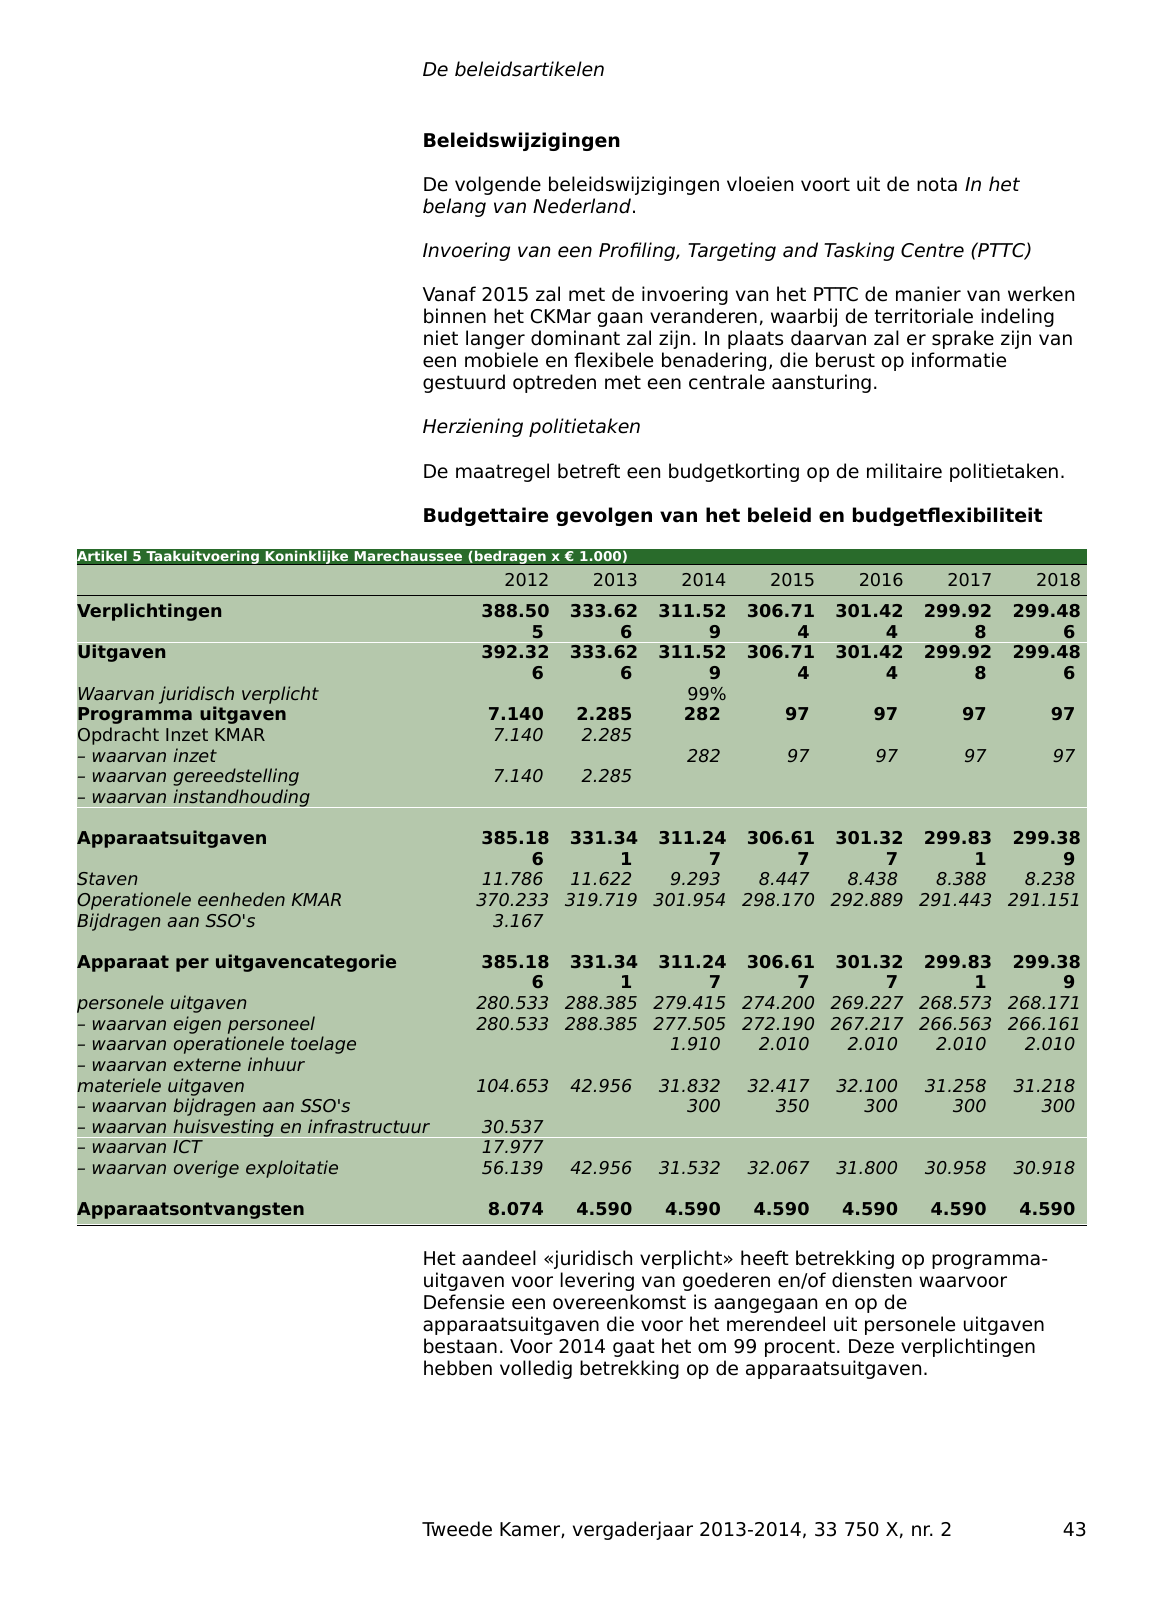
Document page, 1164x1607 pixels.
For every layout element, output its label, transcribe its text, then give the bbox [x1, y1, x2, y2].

table_cell 300 [909, 1096, 998, 1117]
table_cell [644, 911, 732, 931]
table_cell 97 [732, 704, 821, 725]
table_cell [821, 911, 909, 931]
table_cell 8.238 [998, 869, 1087, 890]
table_cell [998, 931, 1087, 952]
table_cell 298.170 [732, 890, 821, 911]
table_cell – waarvan overige exploitatie [77, 1158, 466, 1179]
table_cell 4.590 [555, 1199, 644, 1224]
table_cell 4.590 [821, 1199, 909, 1224]
table_cell 299.486 [998, 596, 1087, 642]
table_cell [555, 746, 644, 766]
table_cell [77, 931, 466, 952]
table_cell 306.617 [732, 828, 821, 869]
table_cell 392.326 [466, 643, 555, 684]
table_cell Apparaatsuitgaven [77, 828, 466, 869]
table_cell 30.537 [466, 1117, 555, 1137]
table_cell 311.529 [644, 643, 732, 684]
table_cell 31.832 [644, 1076, 732, 1096]
table_cell [821, 1138, 909, 1158]
table_cell [821, 1117, 909, 1137]
table_cell [555, 684, 644, 704]
text Vanaf 2015 zal met de invoering van het PTTC de manier van werken binnen het CKMar gaan veranderen, waarbij de territoriale indeling niet langer dominant zal zijn. In plaats daarvan zal er sprake zijn van een mobiele en flexibele benadering, die berust op informatie gestuurd optreden met een centrale aansturing. [422, 284, 1087, 394]
table_cell 4.590 [909, 1199, 998, 1224]
table_cell 104.653 [466, 1076, 555, 1096]
table_cell [998, 1138, 1087, 1158]
table_cell 266.161 [998, 1014, 1087, 1034]
table_cell [466, 931, 555, 952]
table_cell – waarvan eigen personeel [77, 1014, 466, 1034]
table_cell materiele uitgaven [77, 1076, 466, 1096]
table_cell [77, 565, 466, 595]
table_cell 7.140 [466, 766, 555, 787]
table_cell [555, 1117, 644, 1137]
table_cell [998, 787, 1087, 807]
table_cell 97 [909, 704, 998, 725]
table_cell 2016 [821, 565, 909, 595]
table_cell [466, 684, 555, 704]
table_cell [555, 1138, 644, 1158]
table_cell [998, 911, 1087, 931]
table_cell 2013 [555, 565, 644, 595]
table_cell [998, 808, 1087, 828]
table_cell [732, 1117, 821, 1137]
table_cell [644, 725, 732, 746]
table_cell – waarvan operationele toelage [77, 1034, 466, 1055]
table_cell 300 [644, 1096, 732, 1117]
table_cell 268.171 [998, 993, 1087, 1014]
table_cell Programma uitgaven [77, 704, 466, 725]
table_cell 32.067 [732, 1158, 821, 1179]
table_cell 2.010 [732, 1034, 821, 1055]
table_cell 4.590 [998, 1199, 1087, 1224]
table_cell [909, 787, 998, 807]
table_cell [909, 1055, 998, 1076]
table_cell – waarvan huisvesting en infrastructuur [77, 1117, 466, 1137]
subtitle Beleidswijzigingen [422, 130, 1087, 152]
table_cell [77, 1179, 466, 1199]
table_cell 311.247 [644, 828, 732, 869]
table_cell 291.443 [909, 890, 998, 911]
table_cell Operationele eenheden KMAR [77, 890, 466, 911]
table_cell 333.626 [555, 643, 644, 684]
table_cell 333.626 [555, 596, 644, 642]
table_cell 97 [821, 704, 909, 725]
table_cell 299.389 [998, 828, 1087, 869]
table_cell Apparaatsontvangsten [77, 1199, 466, 1224]
table_cell [732, 808, 821, 828]
table_cell 306.714 [732, 596, 821, 642]
table_cell 7.140 [466, 704, 555, 725]
table_cell [909, 766, 998, 787]
table_cell 301.327 [821, 952, 909, 993]
table_cell 8.447 [732, 869, 821, 890]
table_cell 99% [644, 684, 732, 704]
table_cell 2.285 [555, 725, 644, 746]
table_cell [644, 1179, 732, 1199]
table_cell [555, 1179, 644, 1199]
table_cell [821, 931, 909, 952]
table_cell 300 [998, 1096, 1087, 1117]
table_cell 266.563 [909, 1014, 998, 1034]
table_cell 301.424 [821, 596, 909, 642]
table_cell [909, 725, 998, 746]
table_cell 306.617 [732, 952, 821, 993]
table_cell [732, 1055, 821, 1076]
table_cell [998, 684, 1087, 704]
table_cell 31.218 [998, 1076, 1087, 1096]
table_cell 97 [998, 746, 1087, 766]
table_cell 301.424 [821, 643, 909, 684]
table_cell 97 [821, 746, 909, 766]
table_cell [909, 808, 998, 828]
table_cell 32.417 [732, 1076, 821, 1096]
table_cell 306.714 [732, 643, 821, 684]
table_cell 274.200 [732, 993, 821, 1014]
table_cell 97 [909, 746, 998, 766]
table_cell 279.415 [644, 993, 732, 1014]
table_cell 31.800 [821, 1158, 909, 1179]
table_cell 97 [732, 746, 821, 766]
table_cell [644, 1138, 732, 1158]
table_cell 4.590 [644, 1199, 732, 1224]
table_cell 370.233 [466, 890, 555, 911]
table_cell Uitgaven [77, 643, 466, 684]
table_cell Waarvan juridisch verplicht [77, 684, 466, 704]
table_cell 17.977 [466, 1138, 555, 1158]
table_cell 8.388 [909, 869, 998, 890]
table_cell Verplichtingen [77, 596, 466, 642]
table_cell [732, 766, 821, 787]
text De volgende beleidswijzigingen vloeien voort uit de nota In het belang van Nederland. [422, 174, 1087, 218]
table_cell 9.293 [644, 869, 732, 890]
table_cell 2017 [909, 565, 998, 595]
table_cell 299.831 [909, 952, 998, 993]
table_cell 30.958 [909, 1158, 998, 1179]
table_cell 292.889 [821, 890, 909, 911]
table_cell [466, 1034, 555, 1055]
table_cell 2015 [732, 565, 821, 595]
table_cell 32.100 [821, 1076, 909, 1096]
table_cell 11.622 [555, 869, 644, 890]
table_cell [998, 1055, 1087, 1076]
table_cell 7.140 [466, 725, 555, 746]
table_cell 280.533 [466, 993, 555, 1014]
table_cell 299.486 [998, 643, 1087, 684]
table_cell Bijdragen aan SSO's [77, 911, 466, 931]
subtitle Budgettaire gevolgen van het beleid en budgetflexibiliteit [422, 505, 1087, 527]
table_cell [998, 725, 1087, 746]
table_cell Staven [77, 869, 466, 890]
table_cell [732, 1179, 821, 1199]
table_cell [466, 1055, 555, 1076]
table_cell [909, 911, 998, 931]
table_cell 272.190 [732, 1014, 821, 1034]
table_cell 267.217 [821, 1014, 909, 1034]
table_cell 299.831 [909, 828, 998, 869]
table_cell [466, 1179, 555, 1199]
table_cell [732, 787, 821, 807]
table_cell 2012 [466, 565, 555, 595]
table_cell [998, 766, 1087, 787]
table_cell – waarvan instandhouding [77, 787, 466, 807]
table_cell 31.258 [909, 1076, 998, 1096]
table_cell 299.928 [909, 643, 998, 684]
table_cell 385.186 [466, 952, 555, 993]
table_cell personele uitgaven [77, 993, 466, 1014]
table_cell 42.956 [555, 1158, 644, 1179]
table_cell 301.954 [644, 890, 732, 911]
table_cell [909, 1138, 998, 1158]
text De maatregel betreft een budgetkorting op de militaire politietaken. [422, 461, 1087, 483]
table_cell [644, 808, 732, 828]
table_cell 97 [998, 704, 1087, 725]
table_cell 2.010 [821, 1034, 909, 1055]
table_cell [732, 931, 821, 952]
table_cell [644, 787, 732, 807]
table_cell [909, 1117, 998, 1137]
table_cell 388.505 [466, 596, 555, 642]
table_cell [909, 1179, 998, 1199]
table_cell 8.074 [466, 1199, 555, 1224]
table_cell 268.573 [909, 993, 998, 1014]
table_cell [821, 808, 909, 828]
table_cell 277.505 [644, 1014, 732, 1034]
table_cell 331.341 [555, 828, 644, 869]
table_cell 291.151 [998, 890, 1087, 911]
table_header Artikel 5 Taakuitvoering Koninklijke Marechaussee (bedragen x € 1.000) [77, 549, 1087, 564]
table_cell 299.389 [998, 952, 1087, 993]
table_cell [555, 911, 644, 931]
table_cell [644, 1117, 732, 1137]
table_cell 4.590 [732, 1199, 821, 1224]
table_cell 385.186 [466, 828, 555, 869]
table_cell 2.285 [555, 704, 644, 725]
table_cell Opdracht Inzet KMAR [77, 725, 466, 746]
table_cell 301.327 [821, 828, 909, 869]
table_cell [466, 787, 555, 807]
table_cell – waarvan ICT [77, 1138, 466, 1158]
table_cell [821, 725, 909, 746]
table_cell [555, 1055, 644, 1076]
table_cell 56.139 [466, 1158, 555, 1179]
table_cell [644, 931, 732, 952]
table_cell [644, 1055, 732, 1076]
table_cell 319.719 [555, 890, 644, 911]
table_cell [77, 808, 466, 828]
table_cell [909, 684, 998, 704]
table_cell [555, 1034, 644, 1055]
table_cell [644, 766, 732, 787]
text Het aandeel «juridisch verplicht» heeft betrekking op programma-uitgaven voor levering van goederen en/of diensten waarvoor Defensie een overeenkomst is aangegaan en op de apparaatsuitgaven die voor het merendeel uit personele uitgaven bestaan. Voor 2014 gaat het om 99 procent. Deze verplichtingen hebben volledig betrekking op de apparaatsuitgaven. [422, 1248, 1087, 1380]
subtitle Invoering van een Profiling, Targeting and Tasking Centre (PTTC) [422, 240, 1087, 262]
table_cell [732, 684, 821, 704]
table_cell 1.910 [644, 1034, 732, 1055]
table_cell [821, 766, 909, 787]
table_cell 269.227 [821, 993, 909, 1014]
table_cell [998, 1117, 1087, 1137]
table_cell [732, 1138, 821, 1158]
table_cell 282 [644, 746, 732, 766]
table_cell 11.786 [466, 869, 555, 890]
table_cell [998, 1179, 1087, 1199]
table_cell 299.928 [909, 596, 998, 642]
table_cell [466, 808, 555, 828]
table_cell 311.529 [644, 596, 732, 642]
table_cell 288.385 [555, 993, 644, 1014]
table_cell 3.167 [466, 911, 555, 931]
table_cell 350 [732, 1096, 821, 1117]
table_cell – waarvan externe inhuur [77, 1055, 466, 1076]
table_cell [821, 787, 909, 807]
table_cell [821, 1055, 909, 1076]
table_cell 282 [644, 704, 732, 725]
table_cell 2014 [644, 565, 732, 595]
table_cell 280.533 [466, 1014, 555, 1034]
table_cell – waarvan gereedstelling [77, 766, 466, 787]
table_cell Apparaat per uitgavencategorie [77, 952, 466, 993]
table_cell 300 [821, 1096, 909, 1117]
table_cell [732, 911, 821, 931]
table_cell [909, 931, 998, 952]
table_cell – waarvan inzet [77, 746, 466, 766]
table_cell [466, 746, 555, 766]
table_cell 42.956 [555, 1076, 644, 1096]
table_cell 2018 [998, 565, 1087, 595]
table_cell [821, 1179, 909, 1199]
table_cell 311.247 [644, 952, 732, 993]
table_cell 30.918 [998, 1158, 1087, 1179]
table_cell [555, 808, 644, 828]
table_cell [555, 1096, 644, 1117]
table_cell 2.285 [555, 766, 644, 787]
table_cell 2.010 [909, 1034, 998, 1055]
subtitle Herziening politietaken [422, 416, 1087, 438]
table_cell 31.532 [644, 1158, 732, 1179]
table_cell 8.438 [821, 869, 909, 890]
table_cell 331.341 [555, 952, 644, 993]
table_cell 2.010 [998, 1034, 1087, 1055]
table_cell – waarvan bijdragen aan SSO's [77, 1096, 466, 1117]
table_cell [821, 684, 909, 704]
table_cell [555, 787, 644, 807]
table_cell 288.385 [555, 1014, 644, 1034]
table_cell [466, 1096, 555, 1117]
table_cell [732, 725, 821, 746]
table_cell [555, 931, 644, 952]
